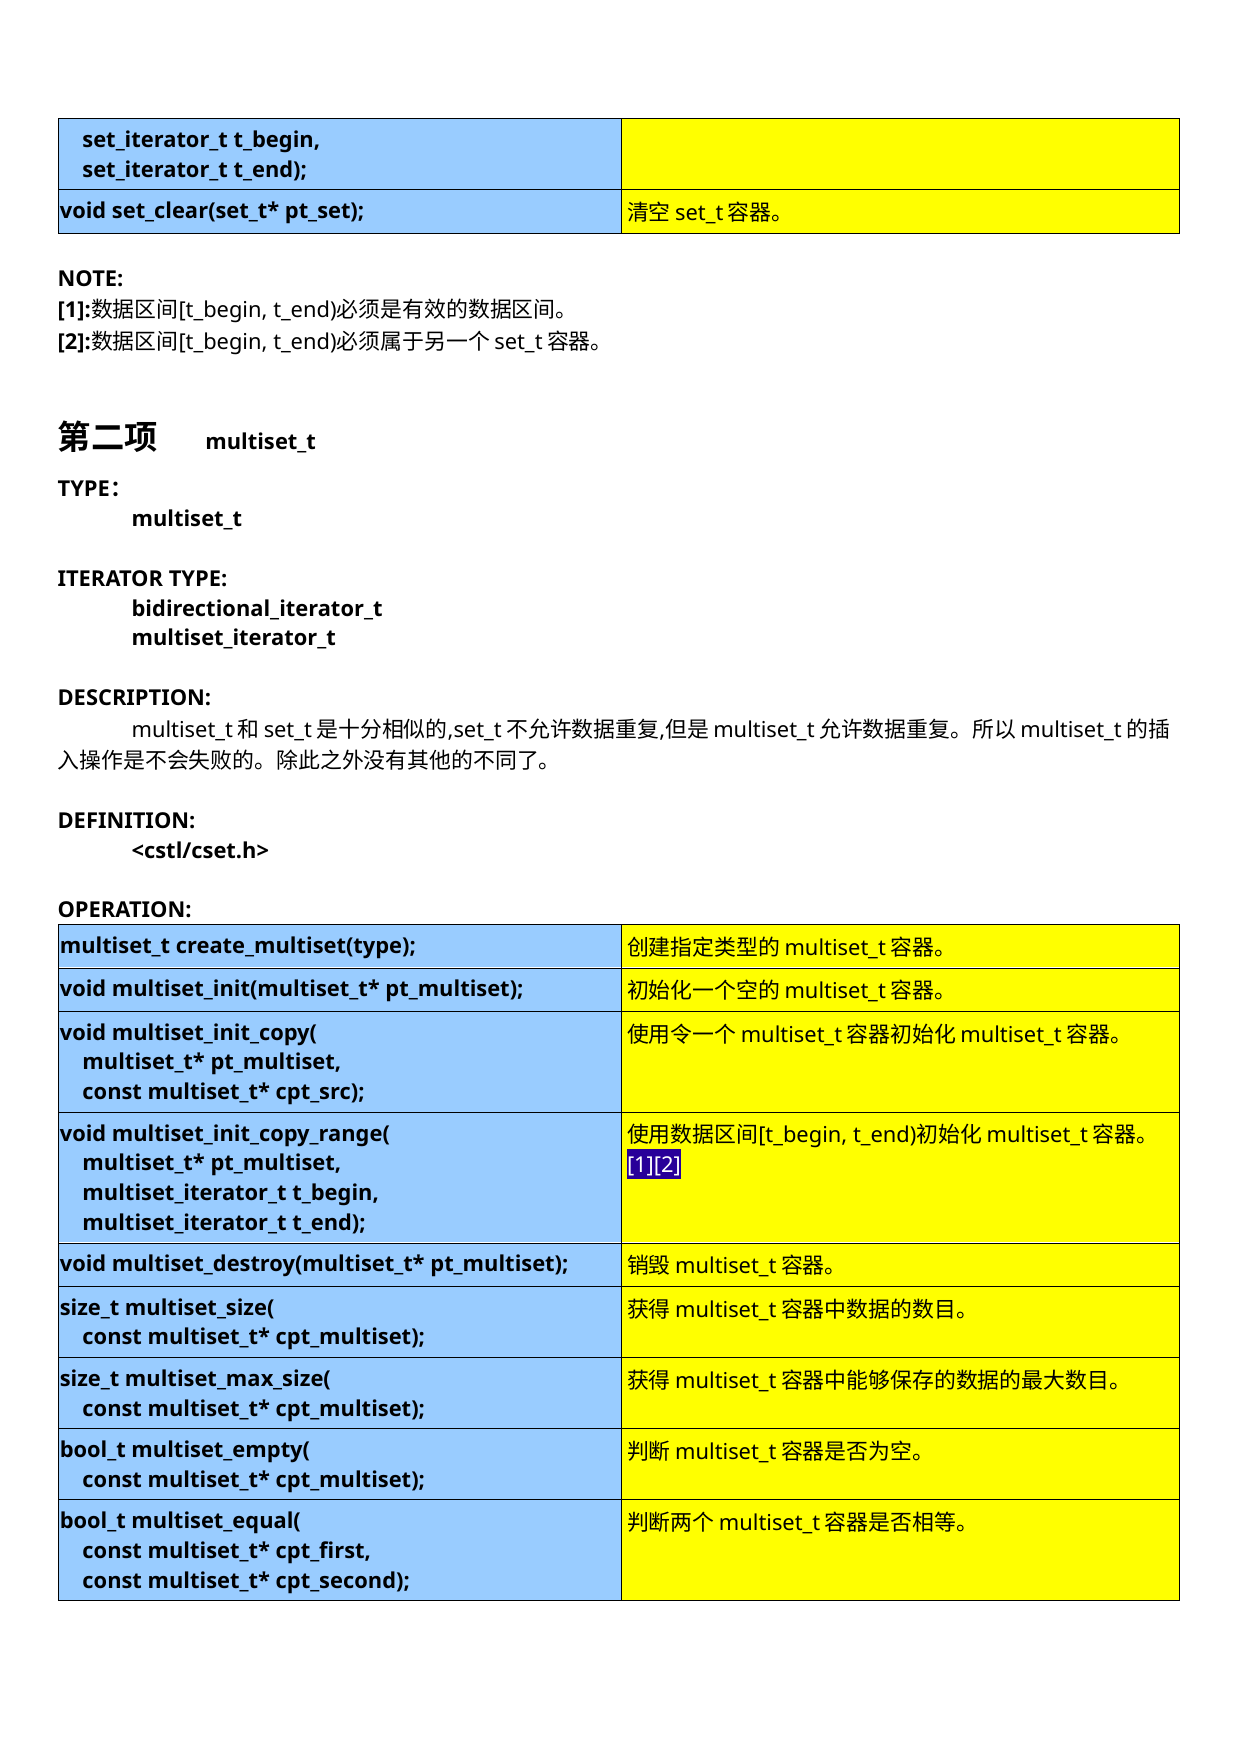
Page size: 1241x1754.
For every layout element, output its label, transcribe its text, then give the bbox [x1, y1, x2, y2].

table_cell 判断两个multiset_t容器是否相等。 [622, 1500, 1179, 1600]
table_cell bool_t multiset_empty( const multiset_t* cpt_multiset); [59, 1429, 621, 1499]
table_header multiset_t create_multiset(type); [59, 925, 621, 967]
text TYPE： [57, 471, 1179, 503]
table_cell bool_t multiset_equal( const multiset_t* cpt_first, const multiset_t* cpt_second); [59, 1500, 621, 1600]
text bidirectional_iterator_t [57, 592, 1179, 622]
table_cell set_iterator_t t_begin, set_iterator_t t_end); [59, 119, 621, 189]
text [1]:数据区间[t_begin, t_end)必须是有效的数据区间。 [57, 292, 1179, 324]
table_cell [622, 119, 1179, 189]
text ITERATOR TYPE: [57, 563, 1179, 592]
text multiset_t [57, 503, 1179, 533]
text multiset_t和set_t是十分相似的,set_t不允许数据重复,但是multiset_t允许数据重复。所以multiset_t的插入操作是不会失败的。除此之外没有其他的不同了。 [57, 712, 1179, 775]
table_cell size_t multiset_max_size( const multiset_t* cpt_multiset); [59, 1358, 621, 1428]
table_cell 初始化一个空的multiset_t容器。 [622, 969, 1179, 1011]
table_cell 使用数据区间[t_begin, t_end)初始化multiset_t容器。[1][2] [622, 1113, 1179, 1242]
text OPERATION: [57, 894, 1179, 924]
text DESCRIPTION: [57, 682, 1179, 712]
table_cell 使用令一个multiset_t容器初始化multiset_t容器。 [622, 1012, 1179, 1112]
table_cell void multiset_init(multiset_t* pt_multiset); [59, 969, 621, 1011]
text DEFINITION: [57, 805, 1179, 835]
text NOTE: [57, 262, 1179, 292]
table_cell 获得multiset_t容器中能够保存的数据的最大数目。 [622, 1358, 1179, 1428]
table_cell void multiset_init_copy( multiset_t* pt_multiset, const multiset_t* cpt_src); [59, 1012, 621, 1112]
table_cell 清空set_t容器。 [622, 190, 1179, 233]
text [2]:数据区间[t_begin, t_end)必须属于另一个set_t容器。 [57, 324, 1179, 356]
table_header 创建指定类型的multiset_t容器。 [622, 925, 1179, 967]
table_cell 获得multiset_t容器中数据的数目。 [622, 1287, 1179, 1357]
text multiset_iterator_t [57, 622, 1179, 652]
table_cell 销毁multiset_t容器。 [622, 1244, 1179, 1286]
table_cell 判断multiset_t容器是否为空。 [622, 1429, 1179, 1499]
table_cell void set_clear(set_t* pt_set); [59, 190, 621, 233]
table_cell size_t multiset_size( const multiset_t* cpt_multiset); [59, 1287, 621, 1357]
text <cstl/cset.h> [57, 835, 1179, 864]
subtitle multiset_t [57, 411, 1179, 459]
table_cell void multiset_destroy(multiset_t* pt_multiset); [59, 1244, 621, 1286]
table_cell void multiset_init_copy_range( multiset_t* pt_multiset, multiset_iterator_t t_begin, multiset_iterator_t t_end); [59, 1113, 621, 1242]
